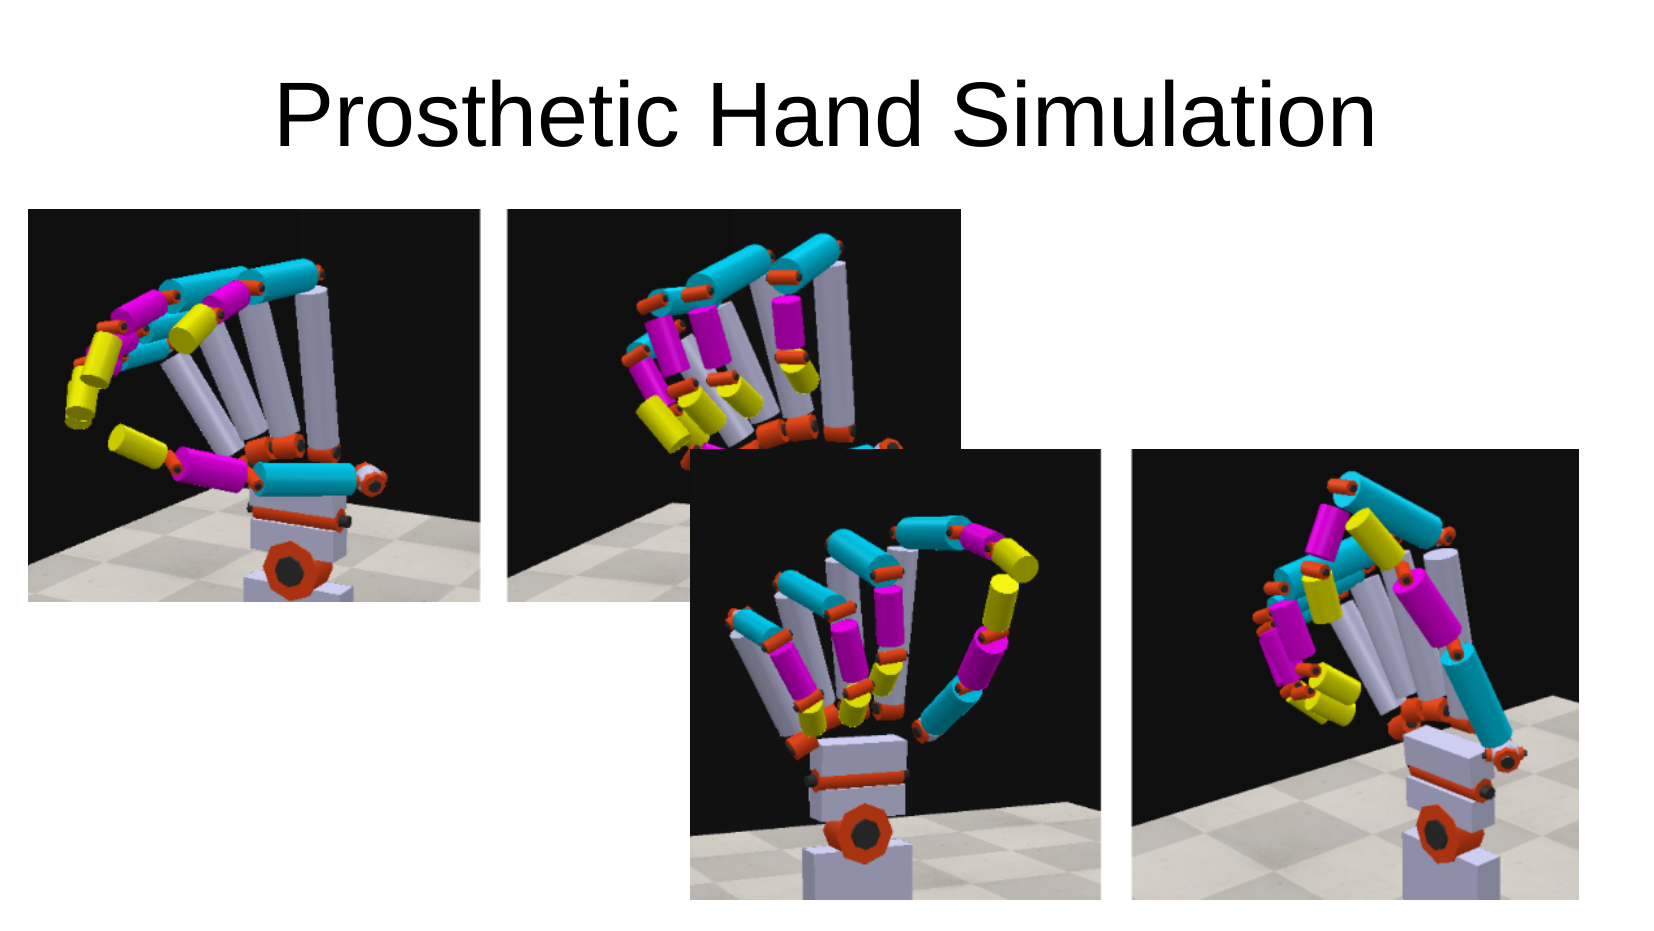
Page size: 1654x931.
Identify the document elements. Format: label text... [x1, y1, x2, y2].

picture [28, 209, 1579, 901]
title Prosthetic Hand Simulation [82, 37, 1571, 193]
